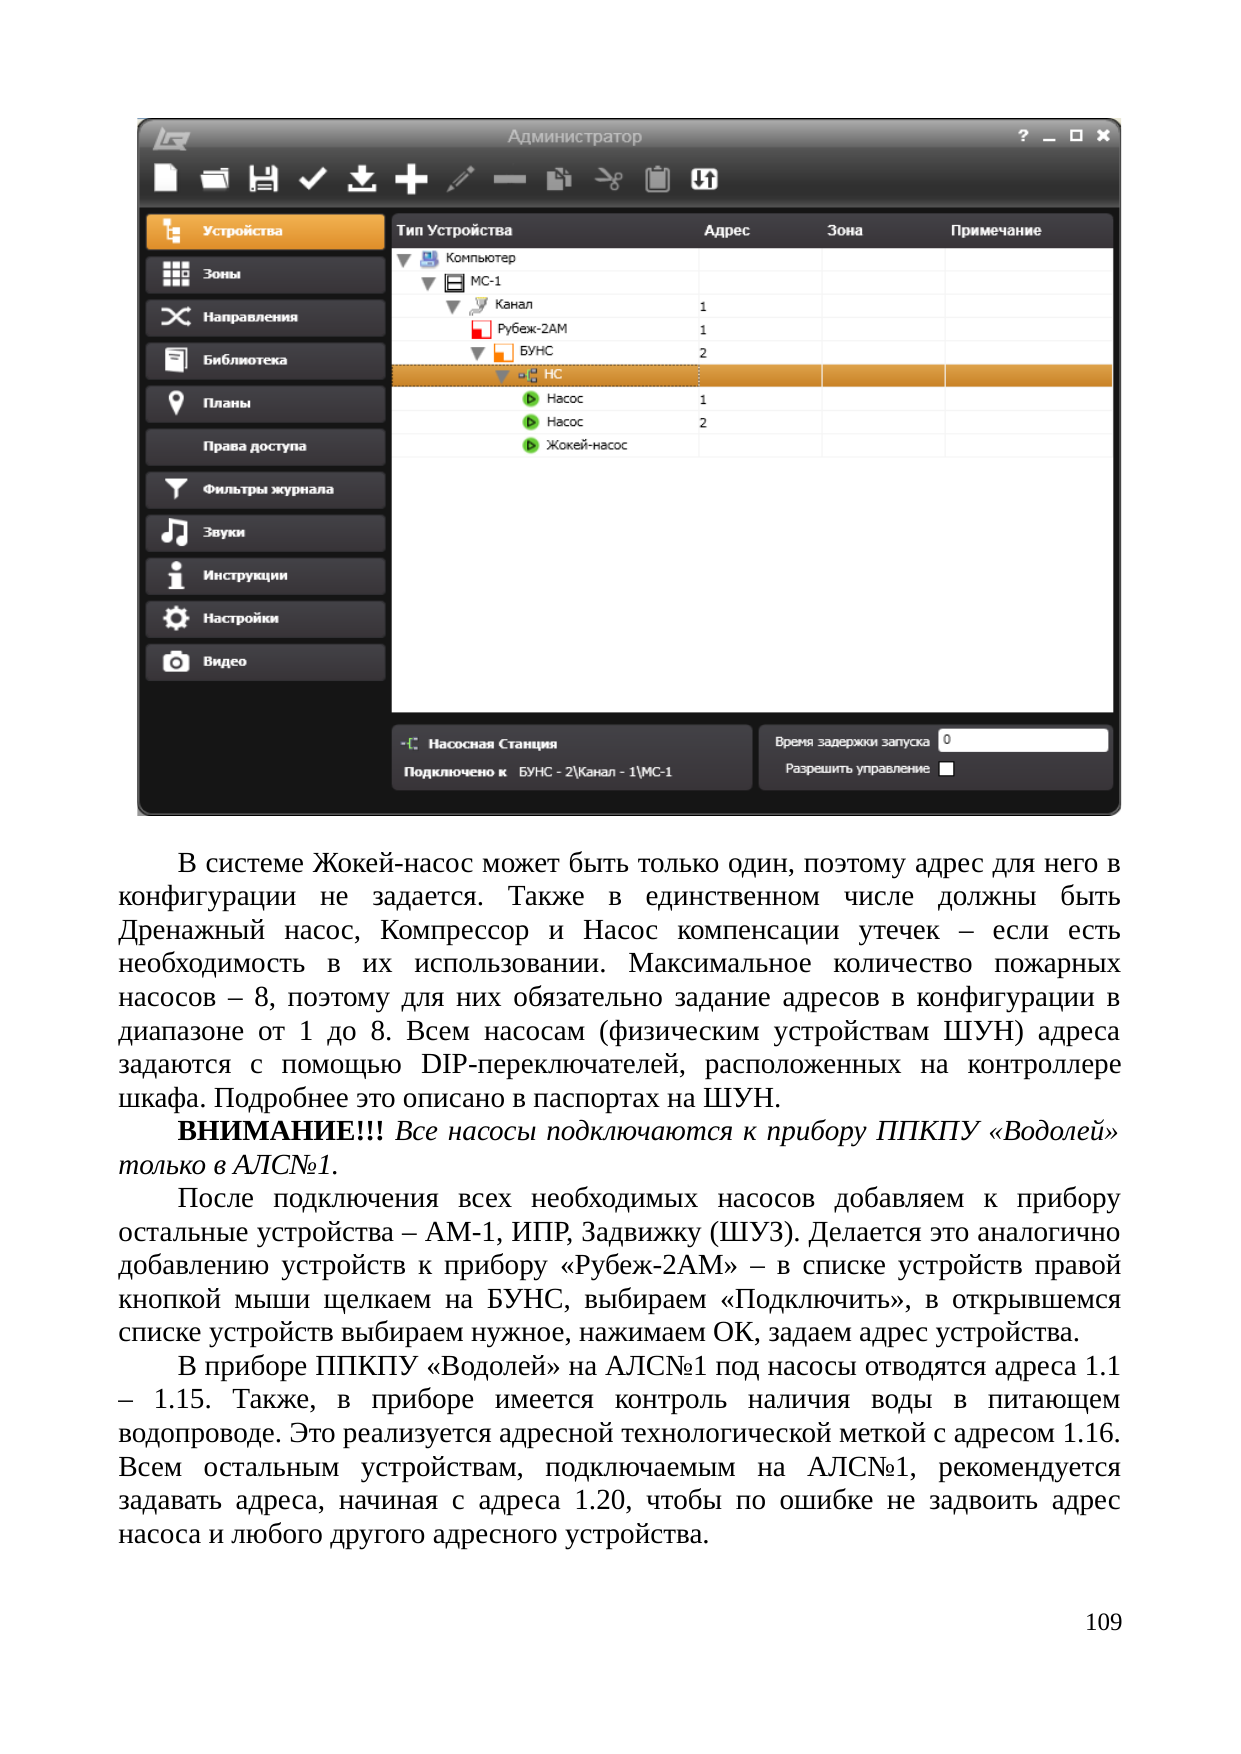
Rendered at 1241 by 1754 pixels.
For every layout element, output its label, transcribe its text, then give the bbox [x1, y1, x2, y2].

text В приборе ППКПУ «Водолей» на АЛС№1 под насосы отводятся адреса 1.1 – 1.15. Также, в приборе имеется контроль наличия воды в питающем водопроводе. Это реализуется адресной технологической меткой с адресом 1.16. Всем остальным устройствам, подключаемым на АЛС№1, рекомендуется задавать адреса, начиная с адреса 1.20, чтобы по ошибке не задвоить адрес насоса и любого другого адресного устройства. [118, 1348, 1122, 1549]
text ВНИМАНИЕ!!! Все насосы подключаются к прибору ППКПУ «Водолей» только в АЛС№1. [118, 1113, 1122, 1180]
text После подключения всех необходимых насосов добавляем к прибору остальные устройства – АМ-1, ИПР, Задвижку (ШУЗ). Делается это аналогично добавлению устройств к прибору «Рубеж-2АМ» – в списке устройств правой кнопкой мыши щелкаем на БУНС, выбираем «Подключить», в открывшемся списке устройств выбираем нужное, нажимаем ОК, задаем адрес устройства. [118, 1180, 1122, 1348]
picture [137, 118, 1122, 816]
text В системе Жокей-насос может быть только один, поэтому адрес для него в конфигурации не задается. Также в единственном числе должны быть Дренажный насос, Компрессор и Насос компенсации утечек – если есть необходимость в их использовании. Максимальное количество пожарных насосов – 8, поэтому для них обязательно задание адресов в конфигурации в диапазоне от 1 до 8. Всем насосам (физическим устройствам ШУН) адреса задаются с помощью DIP-переключателей, расположенных на контроллере шкафа. Подробнее это описано в паспортах на ШУН. [118, 816, 1122, 1113]
